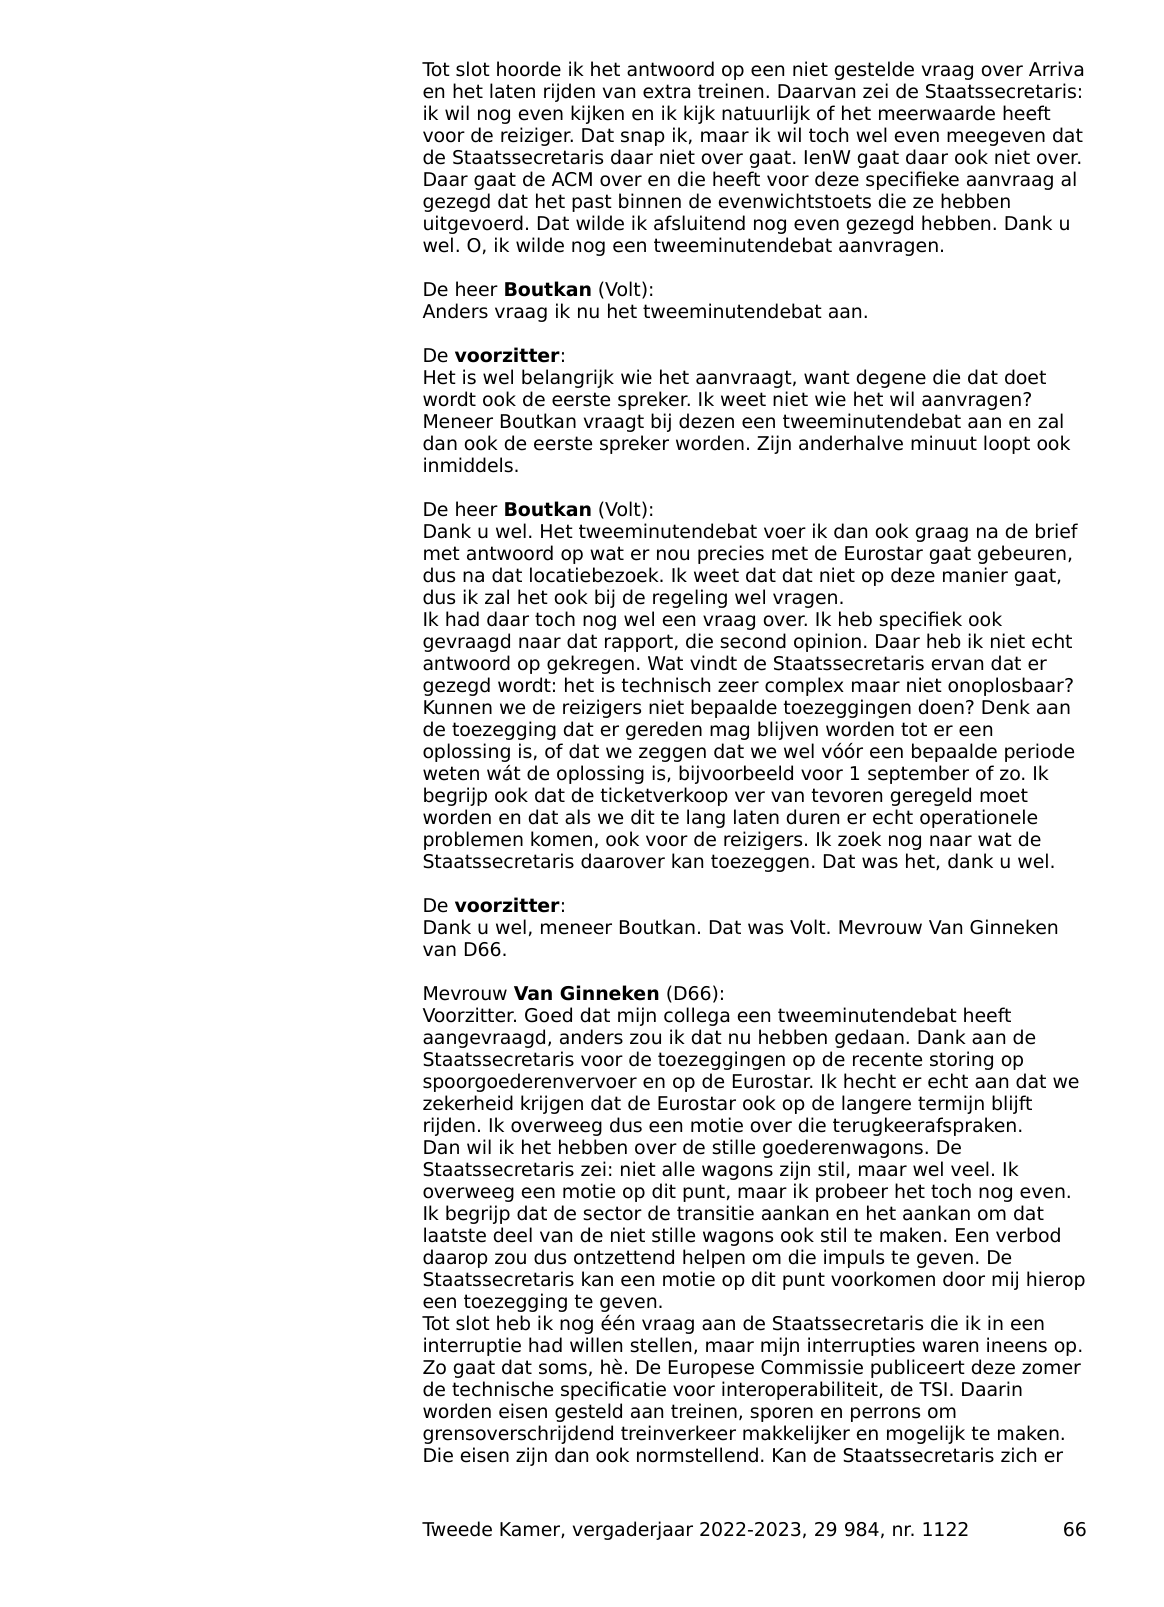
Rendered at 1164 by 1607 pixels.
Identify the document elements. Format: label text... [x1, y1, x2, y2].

text Tot slot hoorde ik het antwoord op een niet gestelde vraag over Arriva en het laten rijden van extra treinen. Daarvan zei de Staatssecretaris: ik wil nog even kijken en ik kijk natuurlijk of het meerwaarde heeft voor de reiziger. Dat snap ik, maar ik wil toch wel even meegeven dat de Staatssecretaris daar niet over gaat. IenW gaat daar ook niet over. Daar gaat de ACM over en die heeft voor deze specifieke aanvraag al gezegd dat het past binnen de evenwichtstoets die ze hebben uitgevoerd. Dat wilde ik afsluitend nog even gezegd hebben. Dank u wel. O, ik wilde nog een tweeminutendebat aanvragen. [422, 59, 1087, 257]
text Mevrouw Van Ginneken (D66): [422, 983, 1087, 1005]
text De voorzitter: [422, 345, 1087, 367]
text Anders vraag ik nu het tweeminutendebat aan. [422, 301, 1087, 323]
text Dank u wel, meneer Boutkan. Dat was Volt. Mevrouw Van Ginneken van D66. [422, 917, 1087, 961]
text Tot slot heb ik nog één vraag aan de Staatssecretaris die ik in een interruptie had willen stellen, maar mijn interrupties waren ineens op. Zo gaat dat soms, hè. De Europese Commissie publiceert deze zomer de technische specificatie voor interoperabiliteit, de TSI. Daarin worden eisen gesteld aan treinen, sporen en perrons om grensoverschrijdend treinverkeer makkelijker en mogelijk te maken. Die eisen zijn dan ook normstellend. Kan de Staatssecretaris zich er [422, 1313, 1087, 1467]
text Ik had daar toch nog wel een vraag over. Ik heb specifiek ook gevraagd naar dat rapport, die second opinion. Daar heb ik niet echt antwoord op gekregen. Wat vindt de Staatssecretaris ervan dat er gezegd wordt: het is technisch zeer complex maar niet onoplosbaar? Kunnen we de reizigers niet bepaalde toezeggingen doen? Denk aan de toezegging dat er gereden mag blijven worden tot er een oplossing is, of dat we zeggen dat we wel vóór een bepaalde periode weten wát de oplossing is, bijvoorbeeld voor 1 september of zo. Ik begrijp ook dat de ticketverkoop ver van tevoren geregeld moet worden en dat als we dit te lang laten duren er echt operationele problemen komen, ook voor de reizigers. Ik zoek nog naar wat de Staatssecretaris daarover kan toezeggen. Dat was het, dank u wel. [422, 609, 1087, 873]
text Dan wil ik het hebben over de stille goederenwagons. De Staatssecretaris zei: niet alle wagons zijn stil, maar wel veel. Ik overweeg een motie op dit punt, maar ik probeer het toch nog even. Ik begrijp dat de sector de transitie aankan en het aankan om dat laatste deel van de niet stille wagons ook stil te maken. Een verbod daarop zou dus ontzettend helpen om die impuls te geven. De Staatssecretaris kan een motie op dit punt voorkomen door mij hierop een toezegging te geven. [422, 1137, 1087, 1313]
text De heer Boutkan (Volt): [422, 279, 1087, 301]
text Het is wel belangrijk wie het aanvraagt, want degene die dat doet wordt ook de eerste spreker. Ik weet niet wie het wil aanvragen? Meneer Boutkan vraagt bij dezen een tweeminutendebat aan en zal dan ook de eerste spreker worden. Zijn anderhalve minuut loopt ook inmiddels. [422, 367, 1087, 477]
text De voorzitter: [422, 895, 1087, 917]
text De heer Boutkan (Volt): [422, 499, 1087, 521]
text Dank u wel. Het tweeminutendebat voer ik dan ook graag na de brief met antwoord op wat er nou precies met de Eurostar gaat gebeuren, dus na dat locatiebezoek. Ik weet dat dat niet op deze manier gaat, dus ik zal het ook bij de regeling wel vragen. [422, 521, 1087, 609]
text Voorzitter. Goed dat mijn collega een tweeminutendebat heeft aangevraagd, anders zou ik dat nu hebben gedaan. Dank aan de Staatssecretaris voor de toezeggingen op de recente storing op spoorgoederenvervoer en op de Eurostar. Ik hecht er echt aan dat we zekerheid krijgen dat de Eurostar ook op de langere termijn blijft rijden. Ik overweeg dus een motie over die terugkeerafspraken. [422, 1005, 1087, 1137]
